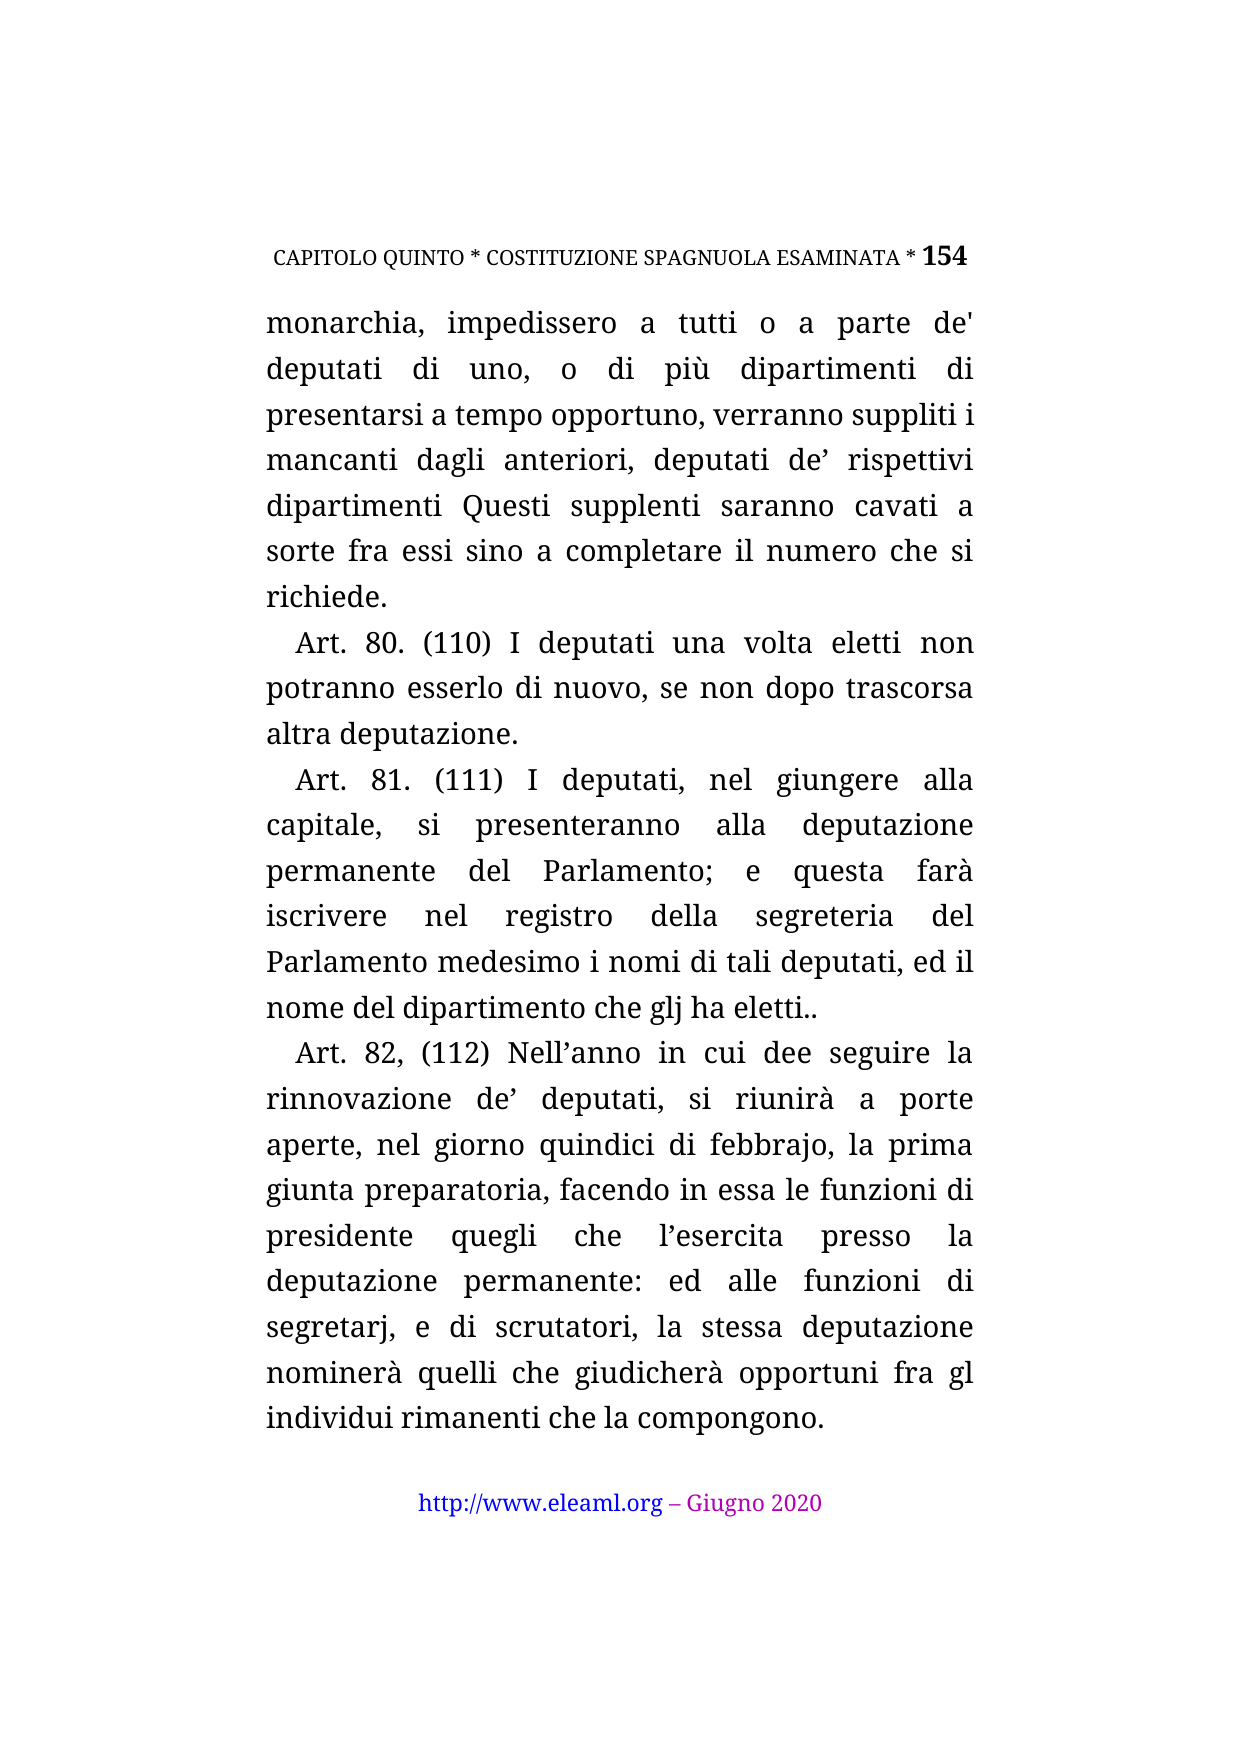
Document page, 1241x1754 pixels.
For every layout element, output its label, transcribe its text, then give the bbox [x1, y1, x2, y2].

text Art. 82, (112) Nell’anno in cui dee seguire la rinnovazione de’ deputati, si riunirà a porte aperte, nel giorno quindici di febbrajo, la prima giunta preparatoria, facendo in essa le funzioni di presidente quegli che l’esercita presso la deputazione permanente: ed alle funzioni di segretarj, e di scrutatori, la stessa deputazione nominerà quelli che giudicherà opportuni fra gl individui rimanenti che la compongono. [266, 1033, 974, 1437]
text Art. 80. (110) I deputati una volta eletti non potranno esserlo di nuovo, se non dopo trascorsa altra deputazione. [266, 622, 974, 753]
text monarchia, impedissero a tutti o a parte de' deputati di uno, o di più dipartimenti di presentarsi a tempo opportuno, verranno suppliti i mancanti dagli anteriori, deputati de’ rispettivi dipartimenti Questi supplenti saranno cavati a sorte fra essi sino a completare il numero che si richiede. [266, 303, 974, 616]
text Art. 81. (111) I deputati, nel giungere alla capitale, si presenteranno alla deputazione permanente del Parlamento; e questa farà iscrivere nel registro della segreteria del Parlamento medesimo i nomi di tali deputati, ed il nome del dipartimento che glj ha eletti.. [266, 759, 974, 1027]
